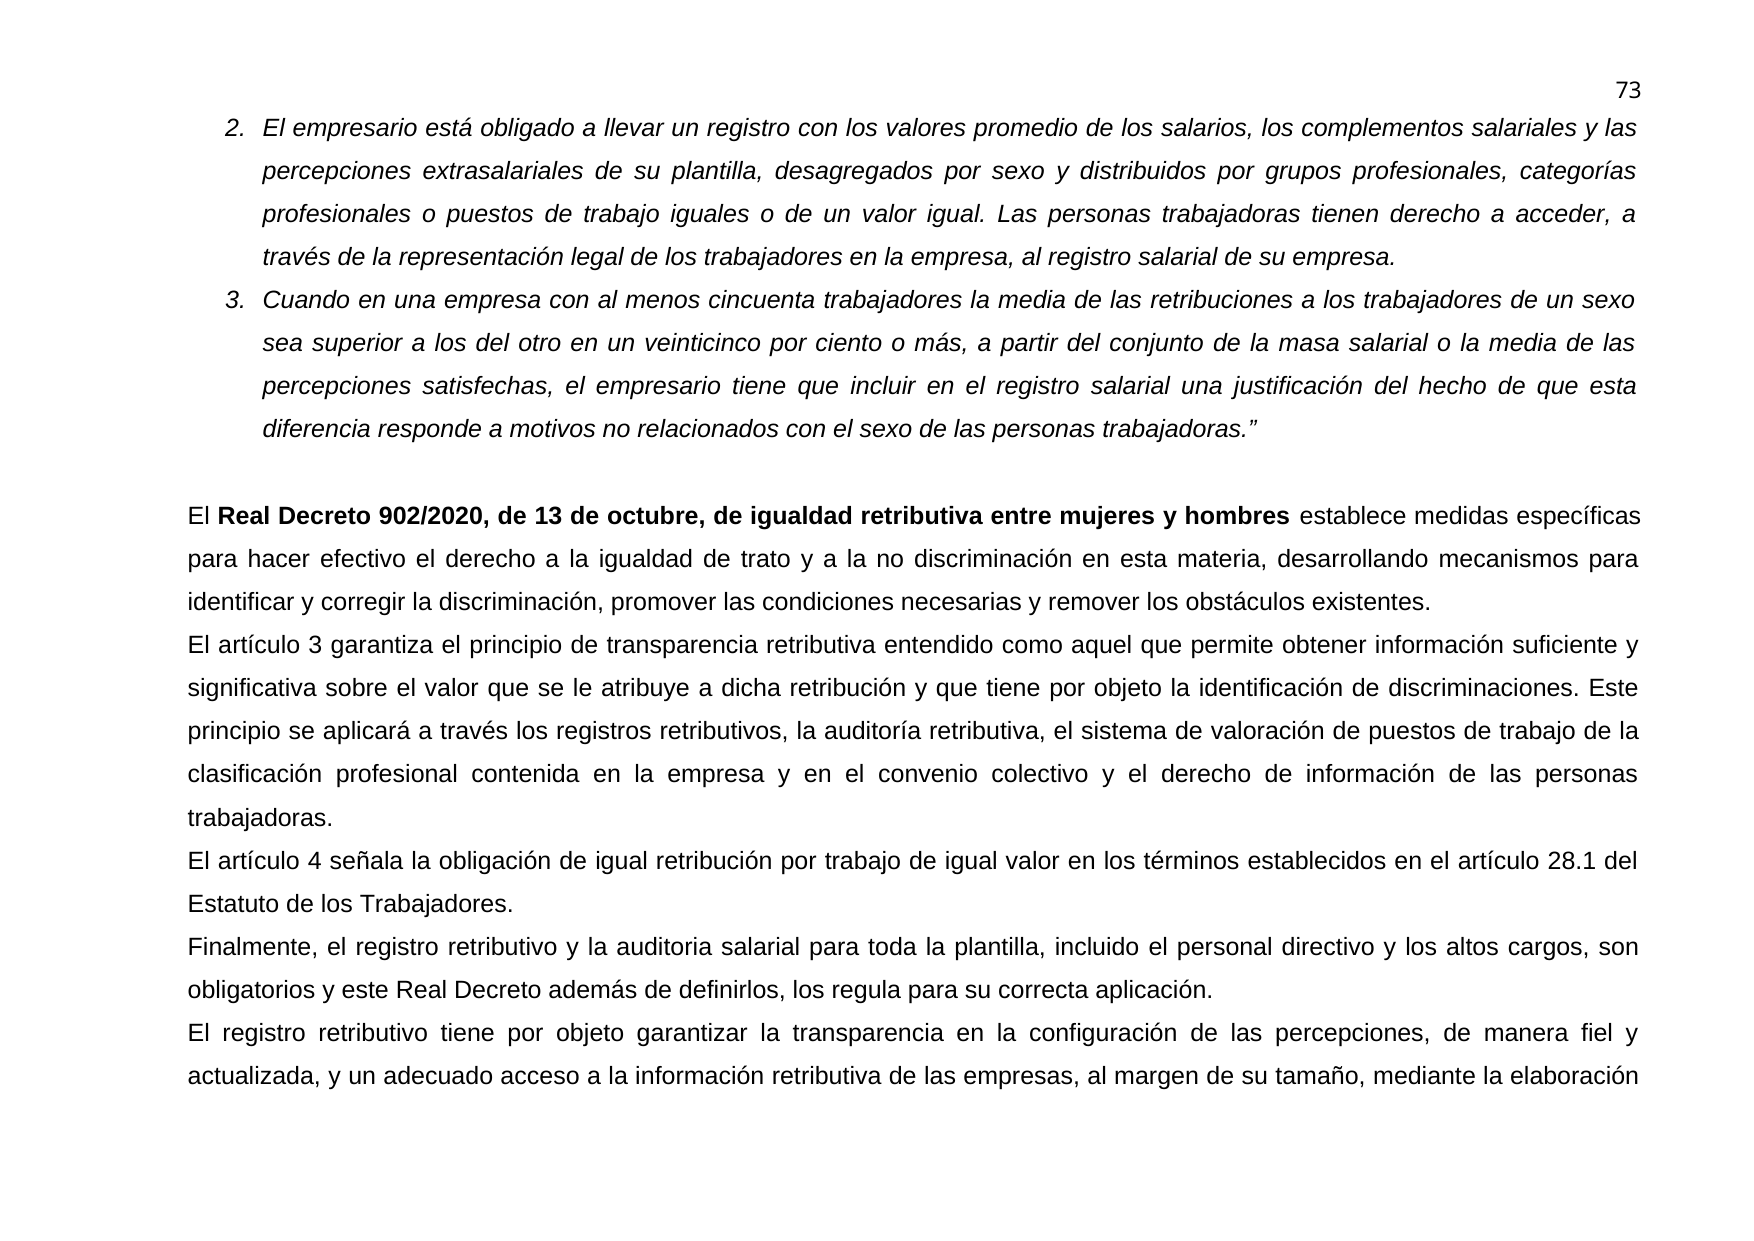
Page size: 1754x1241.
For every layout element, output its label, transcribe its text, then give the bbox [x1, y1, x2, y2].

text El Real Decreto 902/2020, de 13 de octubre, de igualdad retributiva entre mujeres y hombres establece medidas específicas para hacer efectivo el derecho a la igualdad de trato y a la no discriminación en esta materia, desarrollando mecanismos para identificar y corregir la discriminación, promover las condiciones necesarias y remover los obstáculos existentes. [187, 501, 1641, 616]
text El registro retributivo tiene por objeto garantizar la transparencia en la configuración de las percepciones, de manera fiel y actualizada, y un adecuado acceso a la información retributiva de las empresas, al margen de su tamaño, mediante la elaboración [187, 1018, 1641, 1090]
text El artículo 3 garantiza el principio de transparencia retributiva entendido como aquel que permite obtener información suficiente y significativa sobre el valor que se le atribuye a dicha retribución y que tiene por objeto la identificación de discriminaciones. Este principio se aplicará a través los registros retributivos, la auditoría retributiva, el sistema de valoración de puestos de trabajo de la clasificación profesional contenida en la empresa y en el convenio colectivo y el derecho de información de las personas trabajadoras. [187, 630, 1641, 831]
text El artículo 4 señala la obligación de igual retribución por trabajo de igual valor en los términos establecidos en el artículo 28.1 del Estatuto de los Trabajadores. [187, 846, 1641, 917]
list Cuando en una empresa con al menos cincuenta trabajadores la media de las retribuciones a los trabajadores de un sexo sea superior a los del otro en un veinticinco por ciento o más, a partir del conjunto de la masa salarial o la media de las percepciones satisfechas, el empresario tiene que incluir en el registro salarial una justificación del hecho de que esta diferencia responde a motivos no relacionados con el sexo de las personas trabajadoras.” [225, 285, 1641, 443]
list El empresario está obligado a llevar un registro con los valores promedio de los salarios, los complementos salariales y las percepciones extrasalariales de su plantilla, desagregados por sexo y distribuidos por grupos profesionales, categorías profesionales o puestos de trabajo iguales o de un valor igual. Las personas trabajadoras tienen derecho a acceder, a través de la representación legal de los trabajadores en la empresa, al registro salarial de su empresa. [225, 112, 1641, 271]
text Finalmente, el registro retributivo y la auditoria salarial para toda la plantilla, incluido el personal directivo y los altos cargos, son obligatorios y este Real Decreto además de definirlos, los regula para su correcta aplicación. [187, 932, 1641, 1004]
